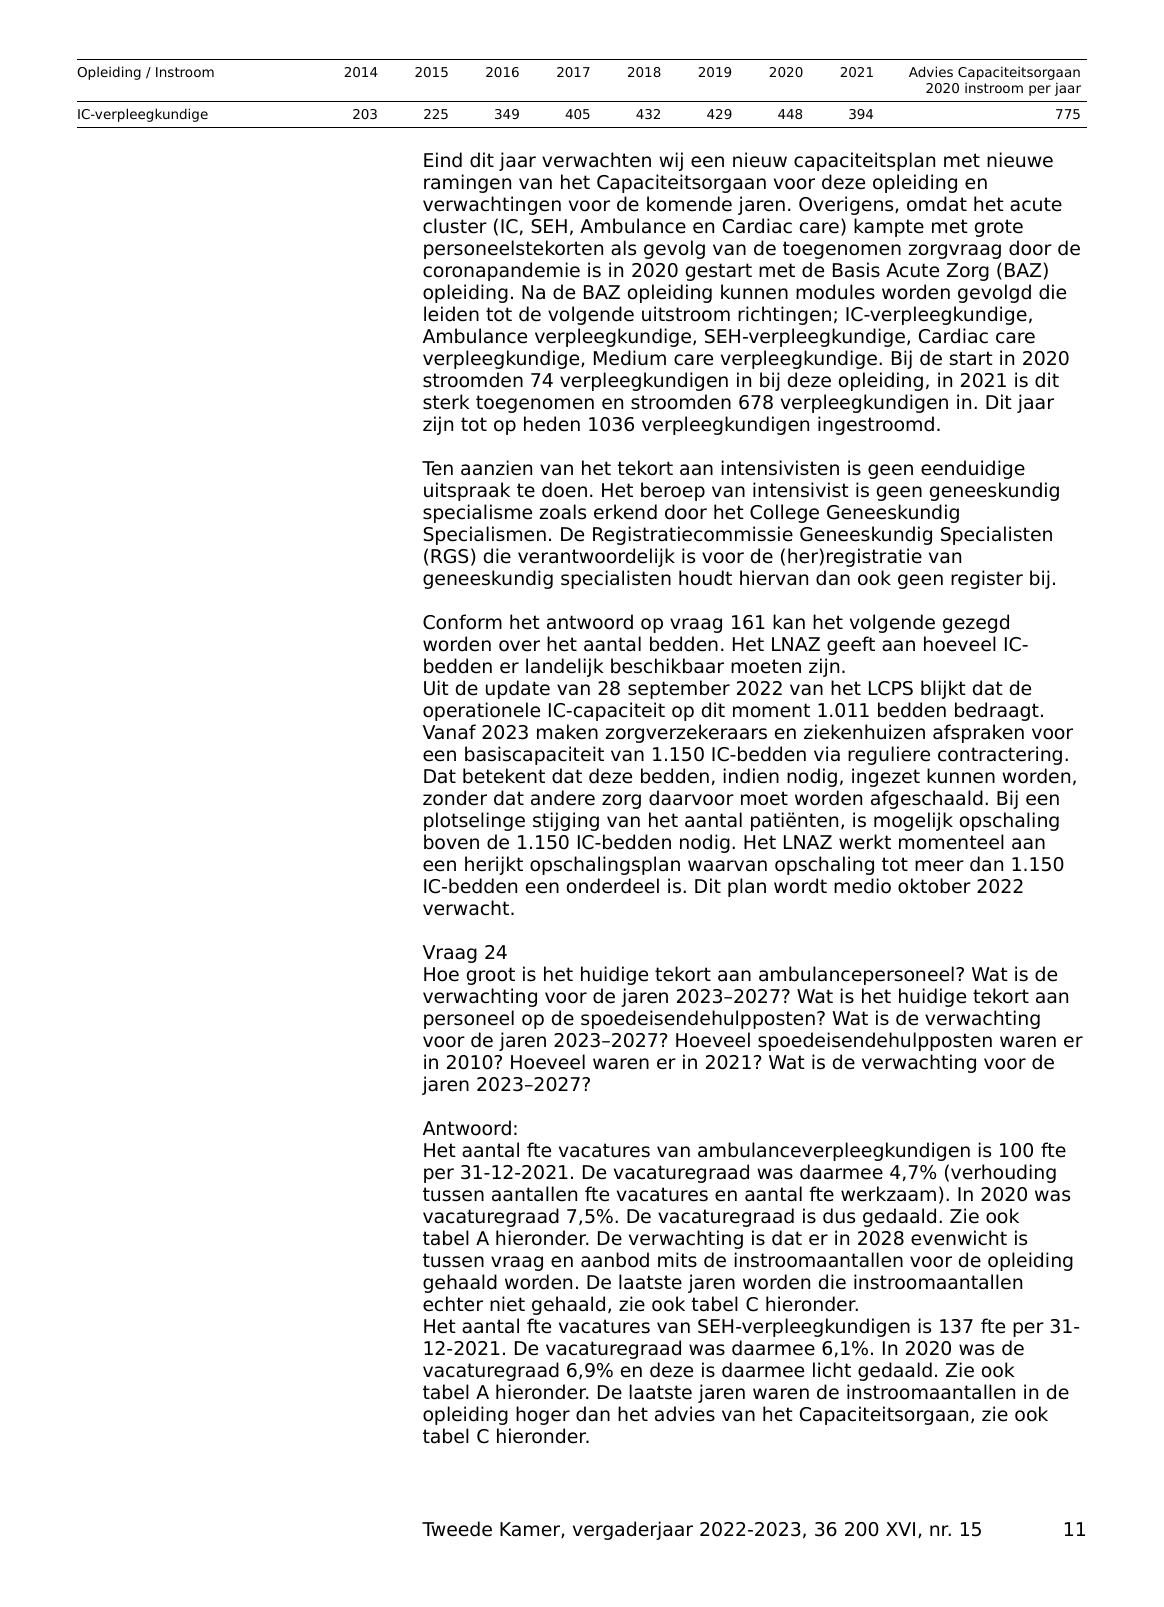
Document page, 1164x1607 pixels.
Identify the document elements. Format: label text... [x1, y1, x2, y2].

table_cell 429 [667, 102, 738, 127]
table_cell 394 [809, 102, 880, 127]
table_cell 225 [384, 102, 455, 127]
text Het aantal fte vacatures van SEH-verpleegkundigen is 137 fte per 31-12-2021. De vacaturegraad was daarmee 6,1%. In 2020 was de vacaturegraad 6,9% en deze is daarmee licht gedaald. Zie ook tabel A hieronder. De laatste jaren waren de instroomaantallen in de opleiding hoger dan het advies van het Capaciteitsorgaan, zie ook tabel C hieronder. [422, 1316, 1087, 1448]
table_cell 448 [738, 102, 809, 127]
table_header Opleiding / Instroom [77, 60, 313, 101]
text Het aantal fte vacatures van ambulanceverpleegkundigen is 100 fte per 31-12-2021. De vacaturegraad was daarmee 4,7% (verhouding tussen aantallen fte vacatures en aantal fte werkzaam). In 2020 was vacaturegraad 7,5%. De vacaturegraad is dus gedaald. Zie ook tabel A hieronder. De verwachting is dat er in 2028 evenwicht is tussen vraag en aanbod mits de instroomaantallen voor de opleiding gehaald worden. De laatste jaren worden die instroomaantallen echter niet gehaald, zie ook tabel C hieronder. [422, 1140, 1087, 1316]
text Eind dit jaar verwachten wij een nieuw capaciteitsplan met nieuwe ramingen van het Capaciteitsorgaan voor deze opleiding en verwachtingen voor de komende jaren. Overigens, omdat het acute cluster (IC, SEH, Ambulance en Cardiac care) kampte met grote personeelstekorten als gevolg van de toegenomen zorgvraag door de coronapandemie is in 2020 gestart met de Basis Acute Zorg (BAZ) opleiding. Na de BAZ opleiding kunnen modules worden gevolgd die leiden tot de volgende uitstroom richtingen; IC-verpleegkundige, Ambulance verpleegkundige, SEH-verpleegkundige, Cardiac care verpleegkundige, Medium care verpleegkundige. Bij de start in 2020 stroomden 74 verpleegkundigen in bij deze opleiding, in 2021 is dit sterk toegenomen en stroomden 678 verpleegkundigen in. Dit jaar zijn tot op heden 1036 verpleegkundigen ingestroomd. [422, 150, 1087, 436]
table_header 2014 [313, 60, 384, 101]
text Conform het antwoord op vraag 161 kan het volgende gezegd worden over het aantal bedden. Het LNAZ geeft aan hoeveel IC-bedden er landelijk beschikbaar moeten zijn. [422, 612, 1087, 678]
table_header 2018 [596, 60, 667, 101]
text Hoe groot is het huidige tekort aan ambulancepersoneel? Wat is de verwachting voor de jaren 2023–2027? Wat is het huidige tekort aan personeel op de spoedeisendehulpposten? Wat is de verwachting voor de jaren 2023–2027? Hoeveel spoedeisendehulpposten waren er in 2010? Hoeveel waren er in 2021? Wat is de verwachting voor de jaren 2023–2027? [422, 964, 1087, 1096]
table_header 2016 [455, 60, 526, 101]
text Vraag 24 [422, 942, 1087, 964]
table_header 2015 [384, 60, 455, 101]
text Uit de update van 28 september 2022 van het LCPS blijkt dat de operationele IC-capaciteit op dit moment 1.011 bedden bedraagt. Vanaf 2023 maken zorgverzekeraars en ziekenhuizen afspraken voor een basiscapaciteit van 1.150 IC-bedden via reguliere contractering. Dat betekent dat deze bedden, indien nodig, ingezet kunnen worden, zonder dat andere zorg daarvoor moet worden afgeschaald. Bij een plotselinge stijging van het aantal patiënten, is mogelijk opschaling boven de 1.150 IC-bedden nodig. Het LNAZ werkt momenteel aan een herijkt opschalingsplan waarvan opschaling tot meer dan 1.150 IC-bedden een onderdeel is. Dit plan wordt medio oktober 2022 verwacht. [422, 678, 1087, 920]
table_cell 349 [455, 102, 526, 127]
table_cell IC-verpleegkundige [77, 102, 313, 127]
table_header 2021 [809, 60, 880, 101]
table_cell 405 [526, 102, 596, 127]
table_header Advies Capaciteitsorgaan 2020 instroom per jaar [880, 60, 1087, 101]
table_header 2019 [667, 60, 738, 101]
text Ten aanzien van het tekort aan intensivisten is geen eenduidige uitspraak te doen. Het beroep van intensivist is geen geneeskundig specialisme zoals erkend door het College Geneeskundig Specialismen. De Registratiecommissie Geneeskundig Specialisten (RGS) die verantwoordelijk is voor de (her)registratie van geneeskundig specialisten houdt hiervan dan ook geen register bij. [422, 458, 1087, 590]
text Antwoord: [422, 1118, 1087, 1140]
table_cell 432 [596, 102, 667, 127]
table_cell 203 [313, 102, 384, 127]
table_header 2017 [526, 60, 596, 101]
table_header 2020 [738, 60, 809, 101]
table_cell 775 [880, 102, 1087, 127]
